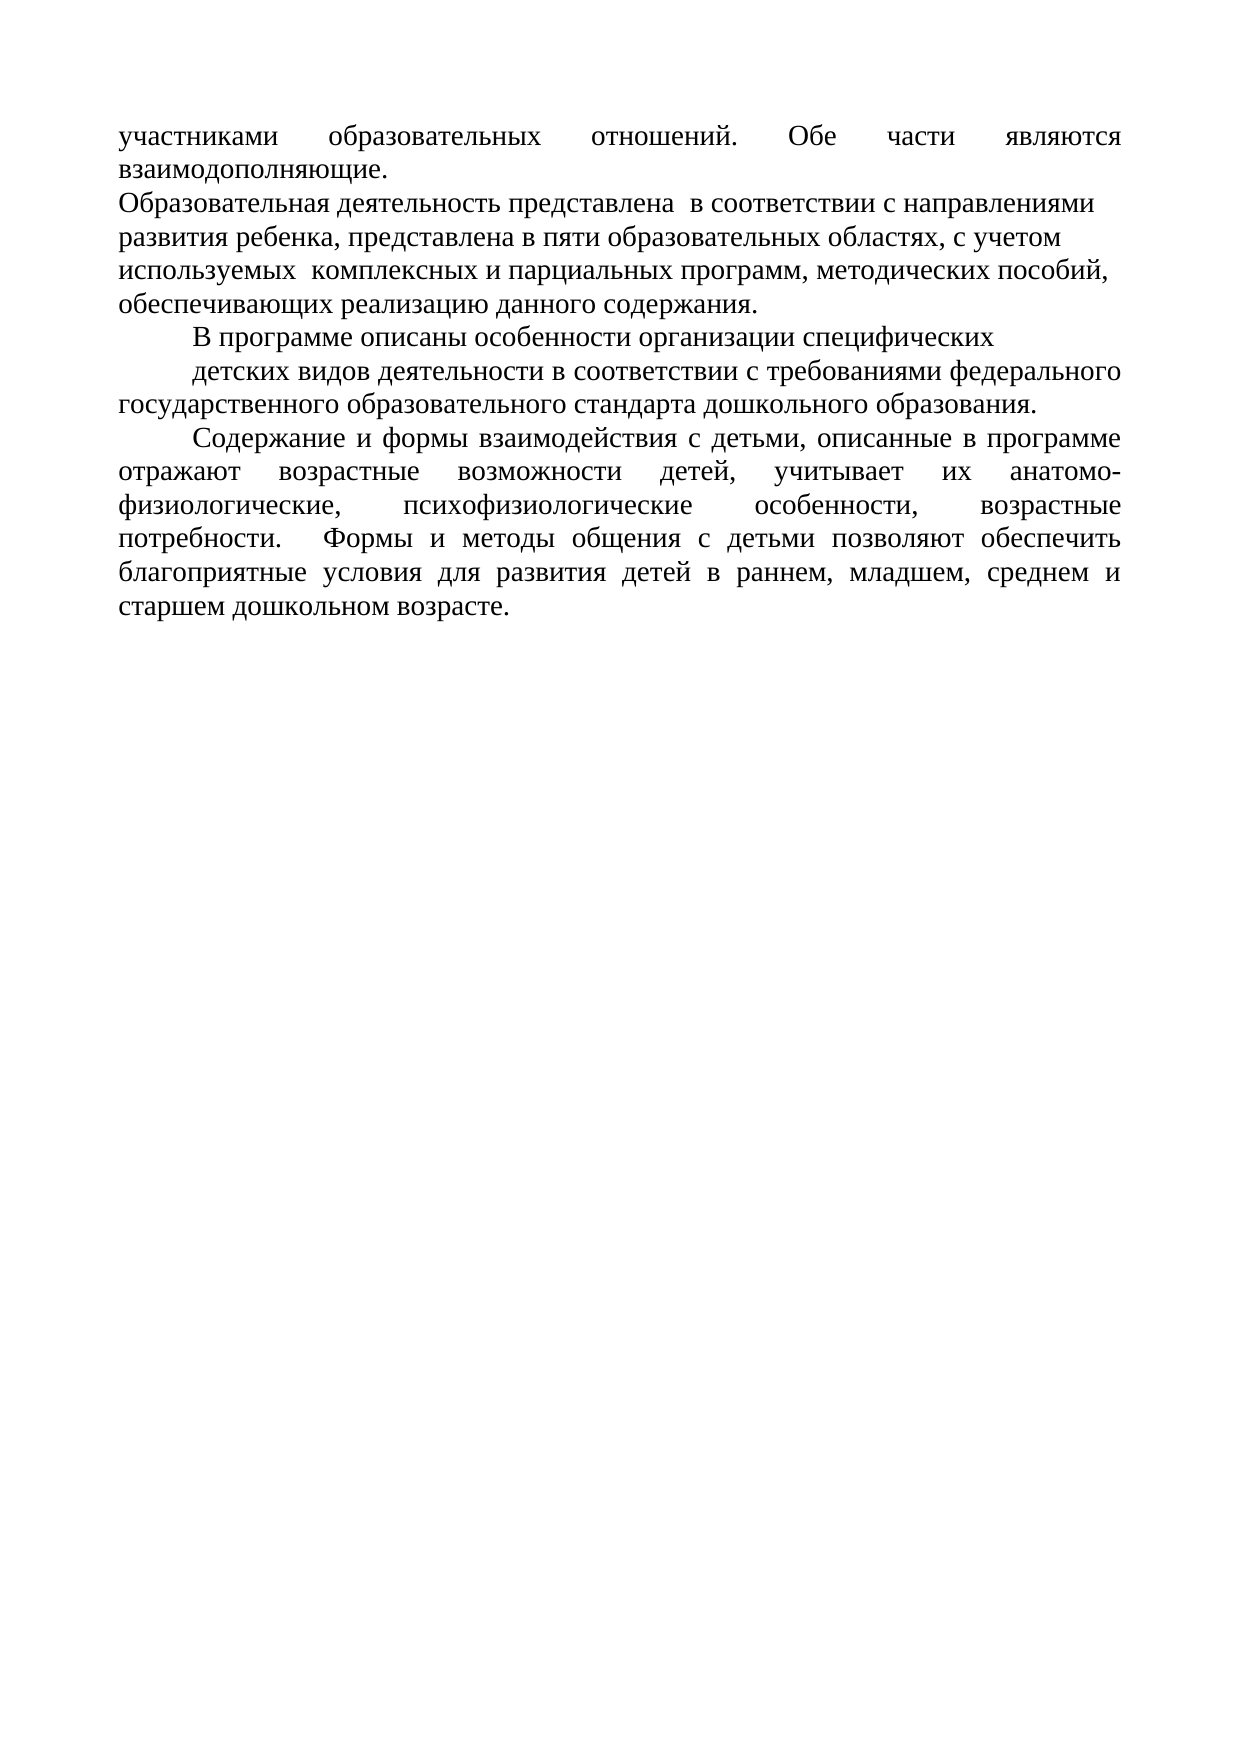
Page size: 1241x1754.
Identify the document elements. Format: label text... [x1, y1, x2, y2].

text участниками образовательных отношений. Обе части являются взаимодополняющие. [118, 118, 1122, 185]
text В программе описаны особенности организации специфических [118, 319, 1122, 353]
text Образовательная деятельность представлена в соответствии с направлениями развития ребенка, представлена в пяти образовательных областях, с учетом используемых комплексных и парциальных программ, методических пособий, обеспечивающих реализацию данного содержания. [118, 185, 1122, 319]
text детских видов деятельности в соответствии с требованиями федерального государственного образовательного стандарта дошкольного образования. [118, 353, 1122, 420]
text Содержание и формы взаимодействия с детьми, описанные в программе отражают возрастные возможности детей, учитывает их анатомо-физиологические, психофизиологические особенности, возрастные потребности. Формы и методы общения с детьми позволяют обеспечить благоприятные условия для развития детей в раннем, младшем, среднем и старшем дошкольном возрасте. [118, 420, 1122, 621]
